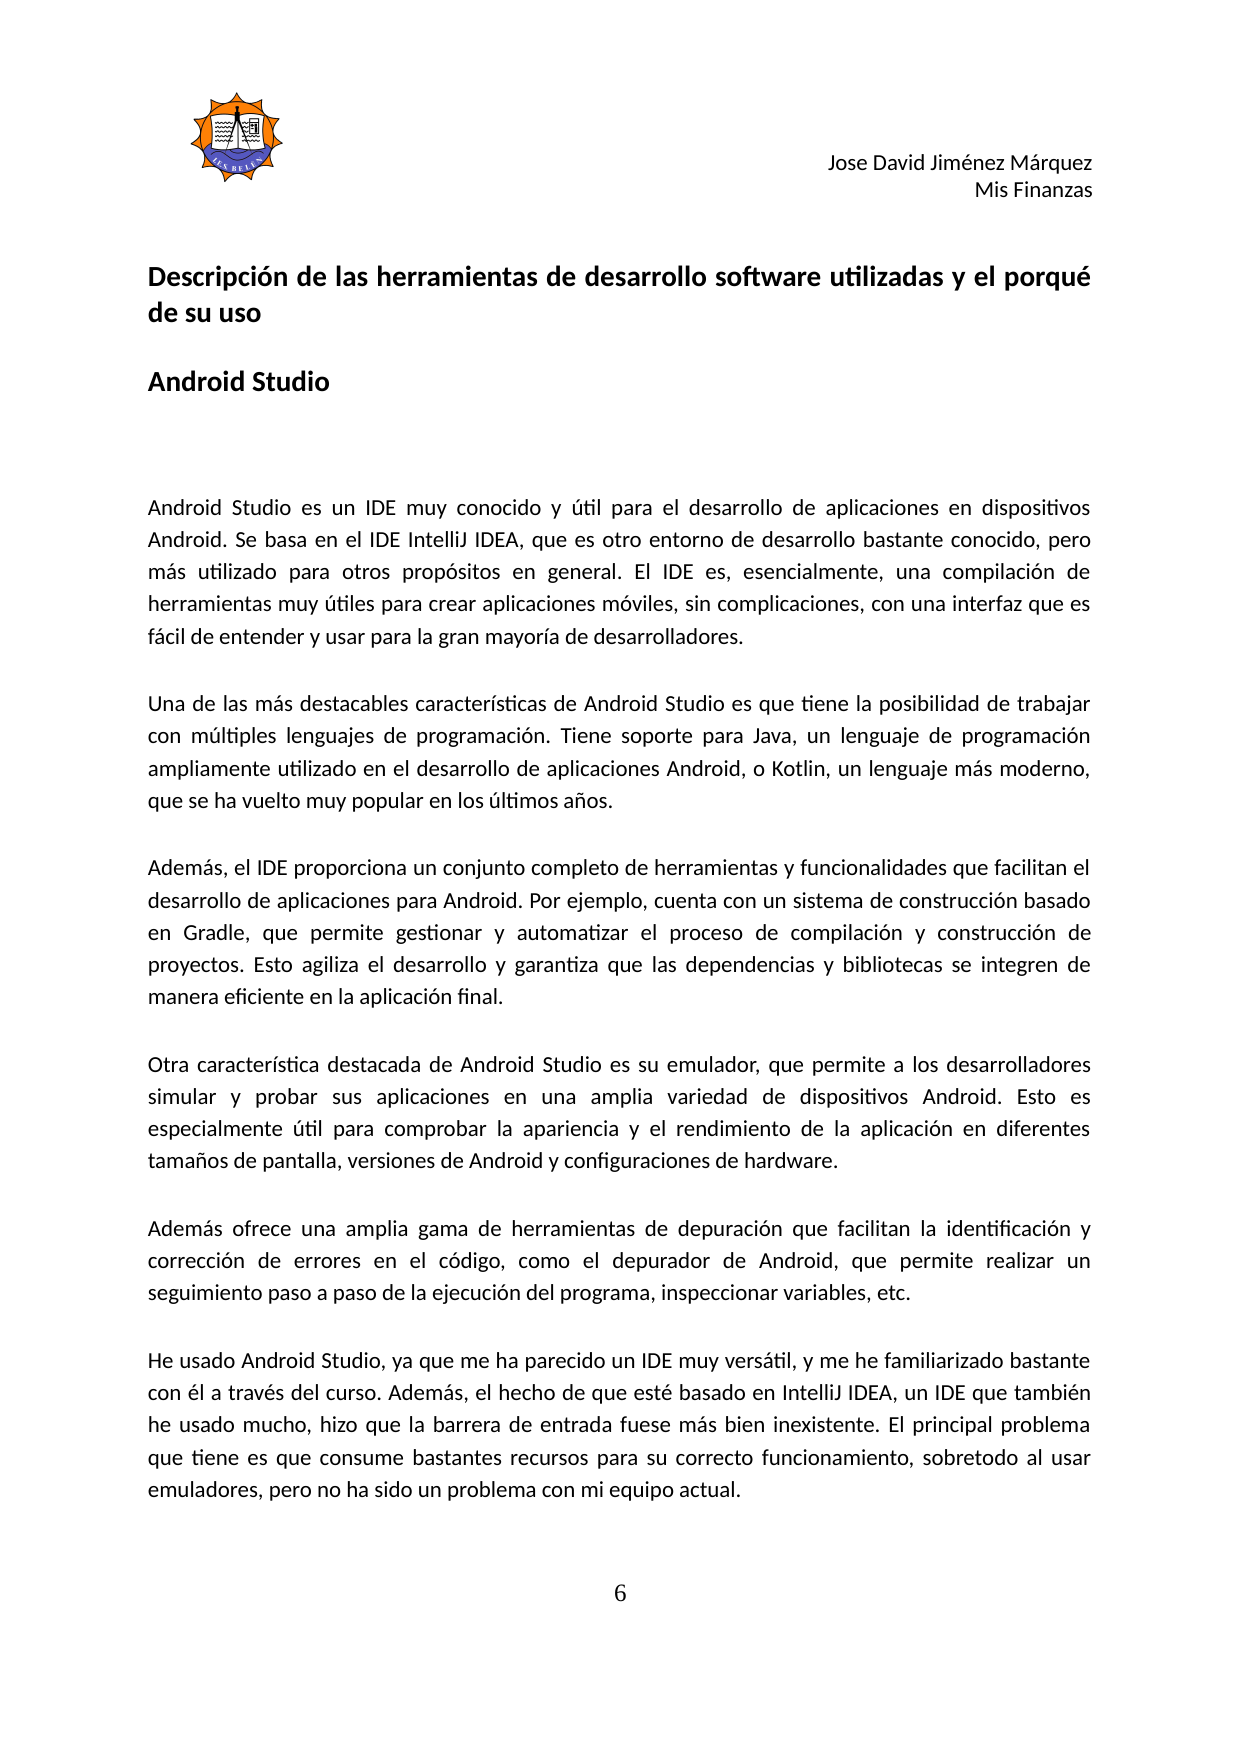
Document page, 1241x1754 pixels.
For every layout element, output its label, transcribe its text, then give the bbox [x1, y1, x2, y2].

picture [181, 88, 294, 189]
subtitle Descripción de las herramientas de desarrollo software utilizadas y el porqué de su uso [148, 258, 1093, 329]
text He usado Android Studio, ya que me ha parecido un IDE muy versátil, y me he familiarizado bastante con él a través del curso. Además, el hecho de que esté basado en IntelliJ IDEA, un IDE que también he usado mucho, hizo que la barrera de entrada fuese más bien inexistente. El principal problema que tiene es que consume bastantes recursos para su correcto funcionamiento, sobretodo al usar emuladores, pero no ha sido un problema con mi equipo actual. [148, 1346, 1093, 1503]
text Una de las más destacables características de Android Studio es que tiene la posibilidad de trabajar con múltiples lenguajes de programación. Tiene soporte para Java, un lenguaje de programación ampliamente utilizado en el desarrollo de aplicaciones Android, o Kotlin, un lenguaje más moderno, que se ha vuelto muy popular en los últimos años. [148, 689, 1093, 814]
text Además, el IDE proporciona un conjunto completo de herramientas y funcionalidades que facilitan el desarrollo de aplicaciones para Android. Por ejemplo, cuenta con un sistema de construcción basado en Gradle, que permite gestionar y automatizar el proceso de compilación y construcción de proyectos. Esto agiliza el desarrollo y garantiza que las dependencias y bibliotecas se integren de manera eficiente en la aplicación final. [148, 853, 1093, 1010]
text Otra característica destacada de Android Studio es su emulador, que permite a los desarrolladores simular y probar sus aplicaciones en una amplia variedad de dispositivos Android. Esto es especialmente útil para comprobar la apariencia y el rendimiento de la aplicación en diferentes tamaños de pantalla, versiones de Android y configuraciones de hardware. [148, 1050, 1093, 1174]
text Además ofrece una amplia gama de herramientas de depuración que facilitan la identificación y corrección de errores en el código, como el depurador de Android, que permite realizar un seguimiento paso a paso de la ejecución del programa, inspeccionar variables, etc. [148, 1214, 1093, 1306]
subtitle Android Studio [148, 363, 1093, 398]
text Android Studio es un IDE muy conocido y útil para el desarrollo de aplicaciones en dispositivos Android. Se basa en el IDE IntelliJ IDEA, que es otro entorno de desarrollo bastante conocido, pero más utilizado para otros propósitos en general. El IDE es, esencialmente, una compilación de herramientas muy útiles para crear aplicaciones móviles, sin complicaciones, con una interfaz que es fácil de entender y usar para la gran mayoría de desarrolladores. [148, 493, 1093, 650]
